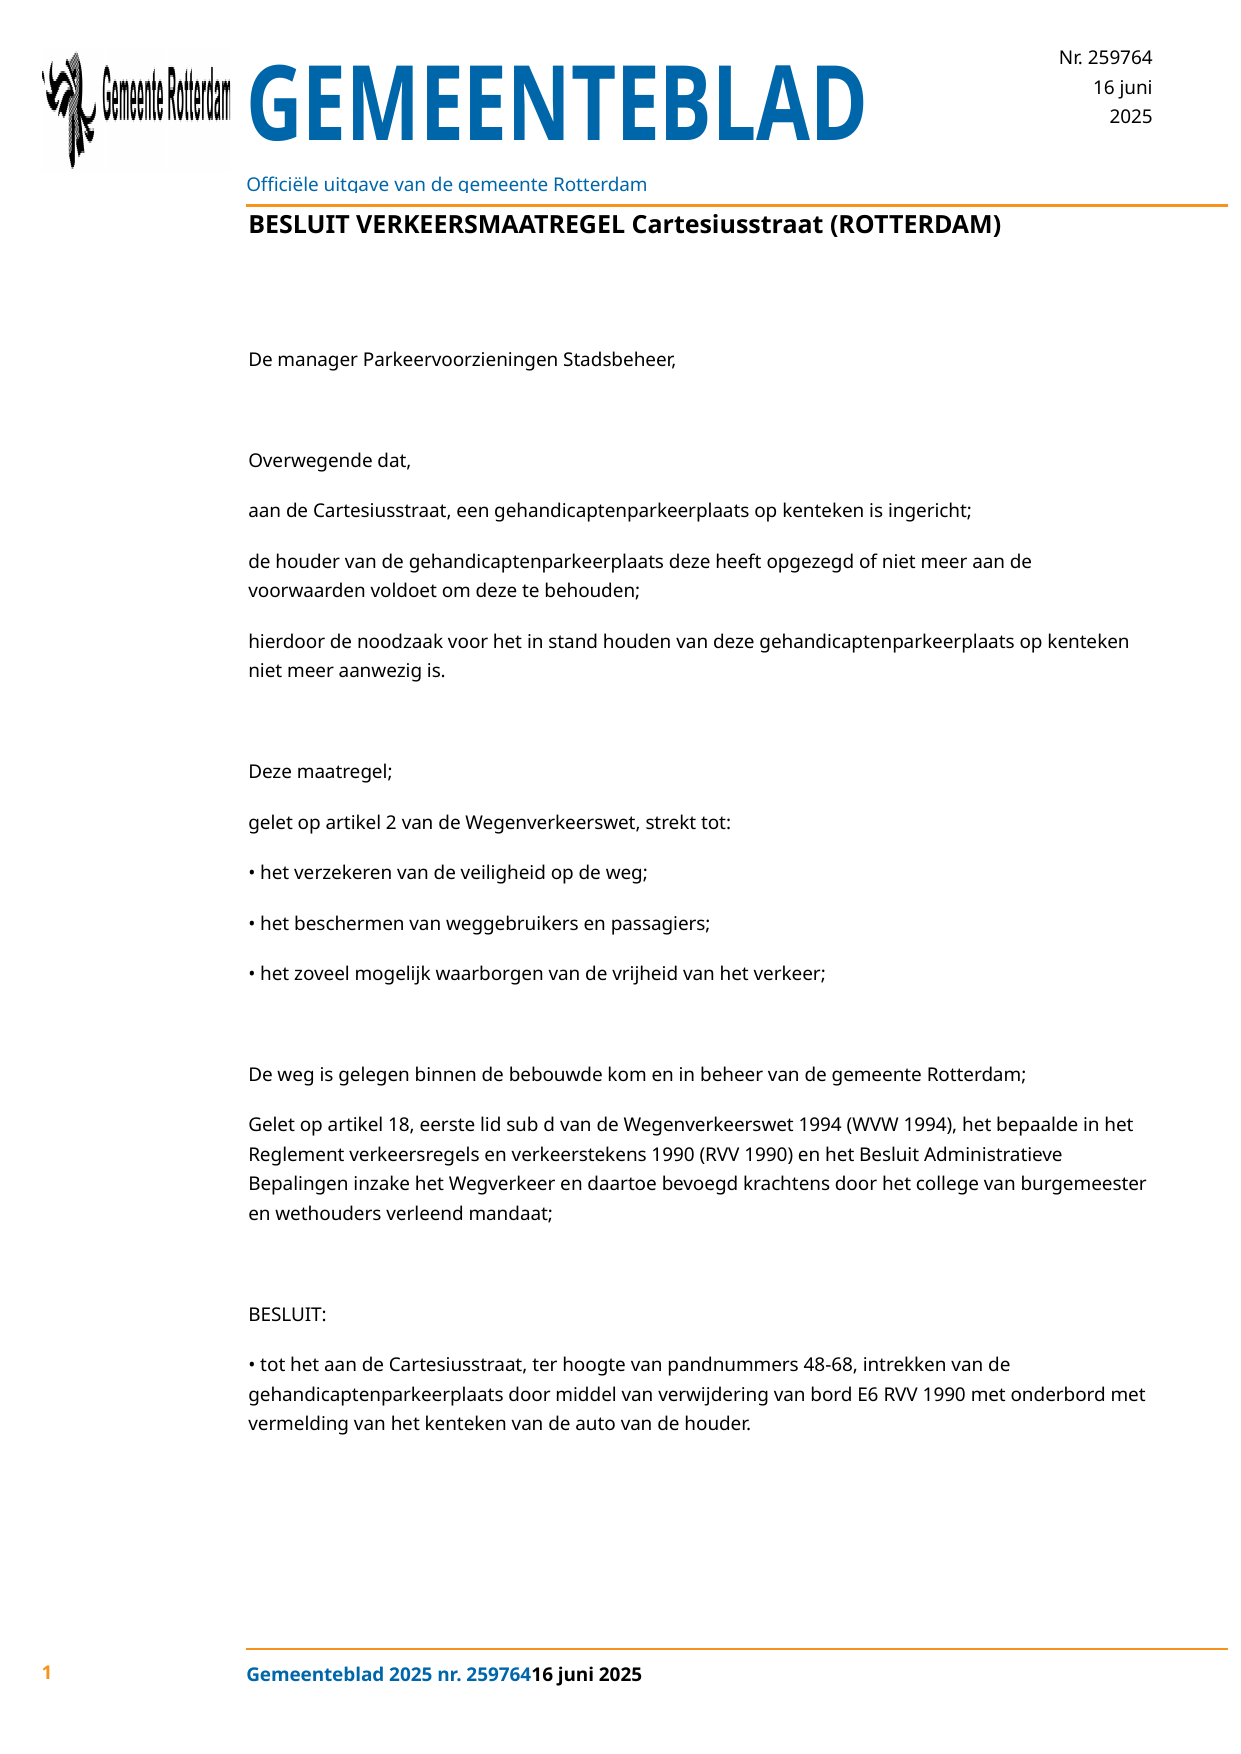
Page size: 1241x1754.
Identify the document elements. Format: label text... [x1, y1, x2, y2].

text aan de Cartesiusstraat, een gehandicaptenparkeerplaats op kenteken is ingericht; [248, 498, 1152, 523]
text De weg is gelegen binnen de bebouwde kom en in beheer van de gemeente Rotterdam; [248, 1061, 1152, 1087]
text Overwegende dat, [248, 447, 1152, 473]
text de houder van de gehandicaptenparkeerplaats deze heeft opgezegd of niet meer aan de voorwaarden voldoet om deze te behouden; [248, 548, 1152, 603]
picture [41, 47, 231, 172]
text BESLUIT VERKEERSMAATREGEL Cartesiusstraat (ROTTERDAM) [248, 207, 1152, 241]
text hierdoor de noodzaak voor het in stand houden van deze gehandicaptenparkeerplaats op kenteken niet meer aanwezig is. [248, 628, 1152, 683]
text Gelet op artikel 18, eerste lid sub d van de Wegenverkeerswet 1994 (WVW 1994), het bepaalde in het Reglement verkeersregels en verkeerstekens 1990 (RVV 1990) en het Besluit Administratieve Bepalingen inzake het Wegverkeer en daartoe bevoegd krachtens door het college van burgemeester en wethouders verleend mandaat; [248, 1111, 1152, 1226]
text Deze maatregel; [248, 758, 1152, 784]
text • het beschermen van weggebruikers en passagiers; [248, 910, 1152, 936]
text De manager Parkeervoorzieningen Stadsbeheer, [248, 346, 1152, 372]
text • het zoveel mogelijk waarborgen van de vrijheid van het verkeer; [248, 960, 1152, 986]
text gelet op artikel 2 van de Wegenverkeerswet, strekt tot: [248, 809, 1152, 835]
text • tot het aan de Cartesiusstraat, ter hoogte van pandnummers 48-68, intrekken van de gehandicaptenparkeerplaats door middel van verwijdering van bord E6 RVV 1990 met onderbord met vermelding van het kenteken van de auto van de houder. [248, 1351, 1152, 1436]
text BESLUIT: [248, 1301, 1152, 1327]
text • het verzekeren van de veiligheid op de weg; [248, 859, 1152, 885]
